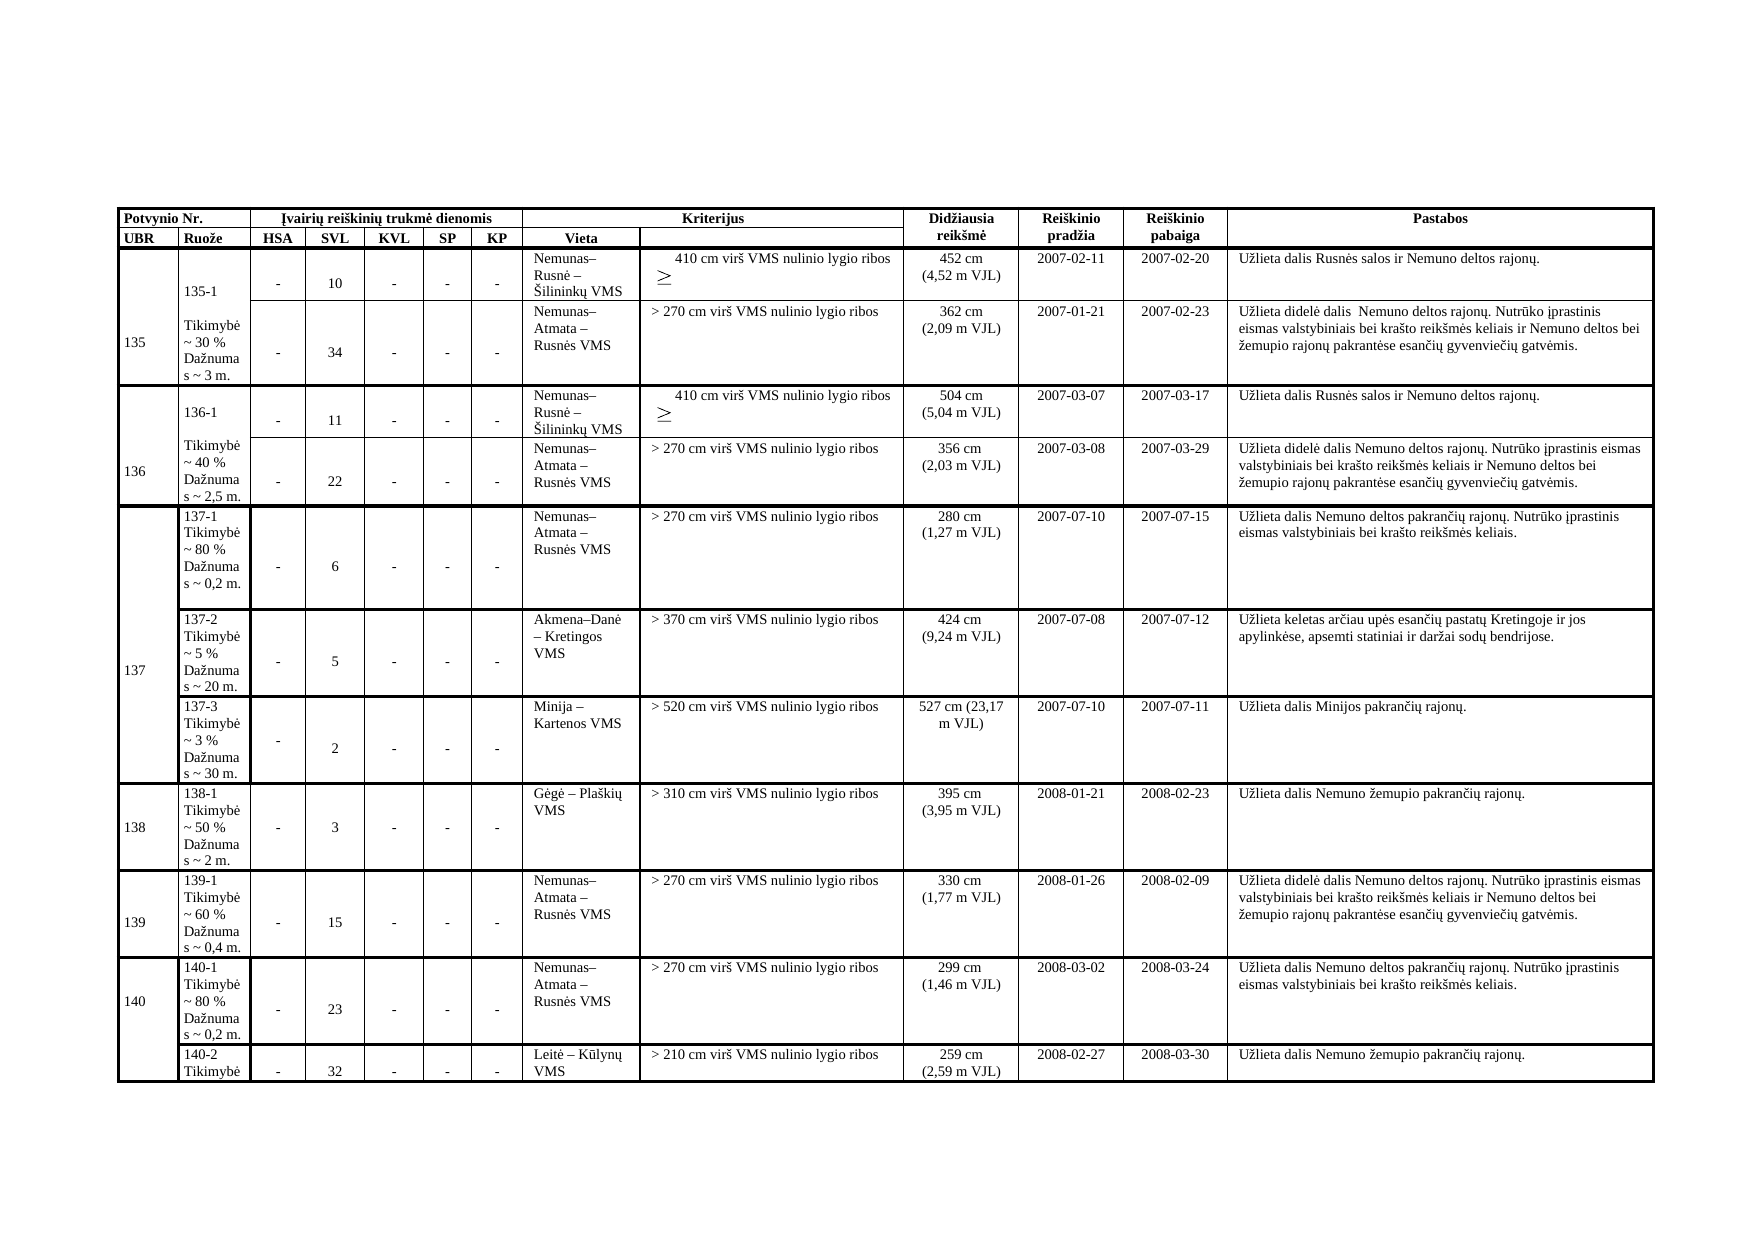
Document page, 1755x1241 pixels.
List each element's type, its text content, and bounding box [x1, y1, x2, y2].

table_cell 280 cm (1,27 m VJL) [904, 508, 1018, 608]
table_cell 2008-01-21 [1019, 785, 1123, 869]
table_cell 137-1 Tikimybė ~ 80 % Dažnumas ~ 0,2 m. [180, 508, 249, 608]
table_cell 2007-02-23 [1124, 301, 1227, 384]
table_cell >= 410 cm virš VMS nulinio lygio ribos [641, 250, 903, 300]
table_cell 2007-07-15 [1124, 508, 1227, 608]
table_cell - [365, 959, 423, 1043]
table_header Reiškinio pabaiga [1124, 210, 1227, 246]
table_cell KP [472, 228, 522, 246]
table_cell - [472, 508, 522, 608]
table_header Didžiausia reikšmė [904, 210, 1018, 246]
table_cell - [472, 301, 522, 384]
table_cell 330 cm (1,77 m VJL) [904, 872, 1018, 956]
table_cell - [365, 698, 423, 782]
table_cell > 210 cm virš VMS nulinio lygio ribos [641, 1046, 903, 1079]
table_cell - [424, 872, 471, 956]
table_cell Užlieta didelė dalis Nemuno deltos rajonų. Nutrūko įprastinis eismas valstybiniais bei krašto reikšmės keliais ir Nemuno deltos bei žemupio rajonų pakrantėse esančių gyvenviečių gatvėmis. [1228, 872, 1652, 956]
table_cell KVL [365, 228, 423, 246]
table_cell - [365, 785, 423, 869]
table_cell 139 [120, 872, 178, 956]
table_cell 2007-07-10 [1019, 508, 1123, 608]
table_header Potvynio Nr. [120, 210, 250, 227]
table_cell - [251, 250, 305, 300]
table_cell > 370 cm virš VMS nulinio lygio ribos [641, 611, 903, 695]
table_cell 135-1 Tikimybė ~ 30 % Dažnumas ~ 3 m. [179, 250, 250, 384]
table_cell 2007-03-07 [1019, 387, 1123, 437]
table_cell Užlieta keletas arčiau upės esančių pastatų Kretingoje ir jos apylinkėse, apsemti statiniai ir daržai sodų bendrijose. [1228, 611, 1652, 695]
table_cell Nemunas–Atmata – Rusnės VMS [523, 438, 639, 504]
table_cell 2007-02-20 [1124, 250, 1227, 300]
table_cell Užlieta dalis Nemuno žemupio pakrančių rajonų. [1228, 1046, 1652, 1079]
table_cell - [424, 387, 471, 437]
table_cell 356 cm (2,03 m VJL) [904, 438, 1018, 504]
table_cell Nemunas–Rusnė – Šilininkų VMS [523, 387, 639, 437]
table_cell >= 410 cm virš VMS nulinio lygio ribos [641, 387, 903, 437]
table_cell 2007-07-11 [1124, 698, 1227, 782]
table_cell 137-3 Tikimybė ~ 3 % Dažnumas ~ 30 m. [180, 698, 249, 782]
table_cell 22 [306, 438, 364, 504]
table_header Kriterijus [523, 210, 903, 227]
table_cell UBR [120, 228, 178, 246]
table_cell 2 [306, 698, 364, 782]
table_cell - [365, 438, 423, 504]
table_cell - [472, 785, 522, 869]
table_cell Užlieta dalis Nemuno deltos pakrančių rajonų. Nutrūko įprastinis eismas valstybiniais bei krašto reikšmės keliais. [1228, 959, 1652, 1043]
table_cell Užlieta dalis Minijos pakrančių rajonų. [1228, 698, 1652, 782]
table_cell Užlieta dalis Nemuno deltos pakrančių rajonų. Nutrūko įprastinis eismas valstybiniais bei krašto reikšmės keliais. [1228, 508, 1652, 608]
table_cell > 270 cm virš VMS nulinio lygio ribos [641, 508, 903, 608]
table_cell Gėgė – Plaškių VMS [523, 785, 639, 869]
table_cell 11 [306, 387, 364, 437]
table_cell 2007-02-11 [1019, 250, 1123, 300]
table_cell - [472, 1046, 522, 1079]
table_cell 2007-03-29 [1124, 438, 1227, 504]
table_cell - [424, 301, 471, 384]
table_cell - [252, 611, 305, 695]
table_cell - [472, 611, 522, 695]
table_cell 2008-03-02 [1019, 959, 1123, 1043]
table_cell 136-1 Tikimybė ~ 40 % Dažnumas ~ 2,5 m. [179, 387, 250, 504]
table_cell 259 cm (2,59 m VJL) [904, 1046, 1018, 1079]
table_cell > 270 cm virš VMS nulinio lygio ribos [641, 959, 903, 1043]
table_cell 2007-07-08 [1019, 611, 1123, 695]
table_cell - [472, 698, 522, 782]
table_cell - [365, 387, 423, 437]
table_cell 395 cm (3,95 m VJL) [904, 785, 1018, 869]
table_cell Vieta [523, 228, 639, 246]
table_cell 139-1 Tikimybė ~ 60 % Dažnumas ~ 0,4 m. [179, 872, 250, 956]
table_header Reiškinio pradžia [1019, 210, 1123, 246]
table_cell 362 cm (2,09 m VJL) [904, 301, 1018, 384]
table_cell - [424, 438, 471, 504]
table_cell 504 cm (5,04 m VJL) [904, 387, 1018, 437]
table_cell 527 cm (23,17 m VJL) [904, 698, 1018, 782]
table_cell - [365, 301, 423, 384]
table_cell 137-2 Tikimybė ~ 5 % Dažnumas ~ 20 m. [180, 611, 249, 695]
table_cell > 270 cm virš VMS nulinio lygio ribos [641, 301, 903, 384]
table_cell > 270 cm virš VMS nulinio lygio ribos [641, 872, 903, 956]
table_cell Nemunas–Atmata – Rusnės VMS [523, 508, 639, 608]
table_cell - [252, 1046, 305, 1079]
table_cell 2008-02-23 [1124, 785, 1227, 869]
table_cell 2008-03-24 [1124, 959, 1227, 1043]
table_cell - [424, 1046, 471, 1079]
table_cell - [251, 785, 305, 869]
table_cell 299 cm (1,46 m VJL) [904, 959, 1018, 1043]
table_cell 2007-07-12 [1124, 611, 1227, 695]
table_cell - [365, 611, 423, 695]
table_cell 2008-02-09 [1124, 872, 1227, 956]
table_cell Ruože [179, 228, 250, 246]
table_cell > 520 cm virš VMS nulinio lygio ribos [641, 698, 903, 782]
table_cell 2008-03-30 [1124, 1046, 1227, 1079]
table_cell 452 cm (4,52 m VJL) [904, 250, 1018, 300]
table_cell Užlieta dalis Nemuno žemupio pakrančių rajonų. [1228, 785, 1652, 869]
table_cell - [252, 508, 305, 608]
table_cell 2007-03-08 [1019, 438, 1123, 504]
table_cell 136 [120, 387, 178, 504]
table_cell 135 [120, 250, 178, 384]
table_cell Užlieta didelė dalis Nemuno deltos rajonų. Nutrūko įprastinis eismas valstybiniais bei krašto reikšmės keliais ir Nemuno deltos bei žemupio rajonų pakrantėse esančių gyvenviečių gatvėmis. [1228, 438, 1652, 504]
table_cell - [472, 872, 522, 956]
table_cell HSA [251, 228, 305, 246]
table_cell 137 [120, 508, 177, 782]
table_cell 2007-03-17 [1124, 387, 1227, 437]
table_cell - [251, 387, 305, 437]
table_cell 15 [306, 872, 364, 956]
table_cell > 270 cm virš VMS nulinio lygio ribos [641, 438, 903, 504]
table_cell Nemunas–Atmata – Rusnės VMS [523, 872, 639, 956]
table_cell - [424, 611, 471, 695]
table_cell - [251, 872, 305, 956]
table_cell 23 [306, 959, 364, 1043]
table_cell 138 [120, 785, 178, 869]
table_cell Užlieta didelė dalis Nemuno deltos rajonų. Nutrūko įprastinis eismas valstybiniais bei krašto reikšmės keliais ir Nemuno deltos bei žemupio rajonų pakrantėse esančių gyvenviečių gatvėmis. [1228, 301, 1652, 384]
table_cell Užlieta dalis Rusnės salos ir Nemuno deltos rajonų. [1228, 250, 1652, 300]
table_cell 2008-01-26 [1019, 872, 1123, 956]
table_cell - [424, 698, 471, 782]
table_cell - [365, 508, 423, 608]
table_cell 140 [120, 959, 177, 1079]
table_cell Akmena–Danė – Kretingos VMS [523, 611, 639, 695]
table_header Įvairių reiškinių trukmė dienomis [251, 210, 522, 227]
table_cell > 310 cm virš VMS nulinio lygio ribos [641, 785, 903, 869]
table_header Pastabos [1228, 210, 1652, 246]
table_cell - [424, 785, 471, 869]
table_cell 6 [306, 508, 364, 608]
table_cell 34 [306, 301, 364, 384]
table_cell 140-1 Tikimybė ~ 80 % Dažnumas ~ 0,2 m. [180, 959, 249, 1043]
table_cell - [472, 250, 522, 300]
table_cell - [424, 508, 471, 608]
table_cell [641, 228, 903, 246]
table_cell - [424, 250, 471, 300]
table_cell - [424, 959, 471, 1043]
table_cell 140-2 Tikimybė [180, 1046, 249, 1079]
table_cell Nemunas–Atmata – Rusnės VMS [523, 959, 639, 1043]
table_cell - [365, 872, 423, 956]
table_cell 2007-07-10 [1019, 698, 1123, 782]
table_cell 5 [306, 611, 364, 695]
table_cell Užlieta dalis Rusnės salos ir Nemuno deltos rajonų. [1228, 387, 1652, 437]
table_cell 2008-02-27 [1019, 1046, 1123, 1079]
table_cell 424 cm (9,24 m VJL) [904, 611, 1018, 695]
table_cell - [252, 959, 305, 1043]
table_cell Nemunas–Atmata – Rusnės VMS [523, 301, 639, 384]
table_cell - [365, 250, 423, 300]
table_cell SP [424, 228, 471, 246]
table_cell - [252, 698, 305, 782]
table_cell Minija – Kartenos VMS [523, 698, 639, 782]
table_cell - [365, 1046, 423, 1079]
table_cell 10 [306, 250, 364, 300]
table_cell 138-1 Tikimybė ~ 50 % Dažnumas ~ 2 m. [179, 785, 250, 869]
table_cell - [472, 387, 522, 437]
table_cell SVL [306, 228, 364, 246]
table_cell - [472, 438, 522, 504]
table_cell Leitė – Kūlynų VMS [523, 1046, 639, 1079]
table_cell - [251, 438, 305, 504]
table_cell - [251, 301, 305, 384]
table_cell Nemunas–Rusnė – Šilininkų VMS [523, 250, 639, 300]
table_cell - [472, 959, 522, 1043]
table_cell 32 [306, 1046, 364, 1079]
table_cell 2007-01-21 [1019, 301, 1123, 384]
table_cell 3 [306, 785, 364, 869]
